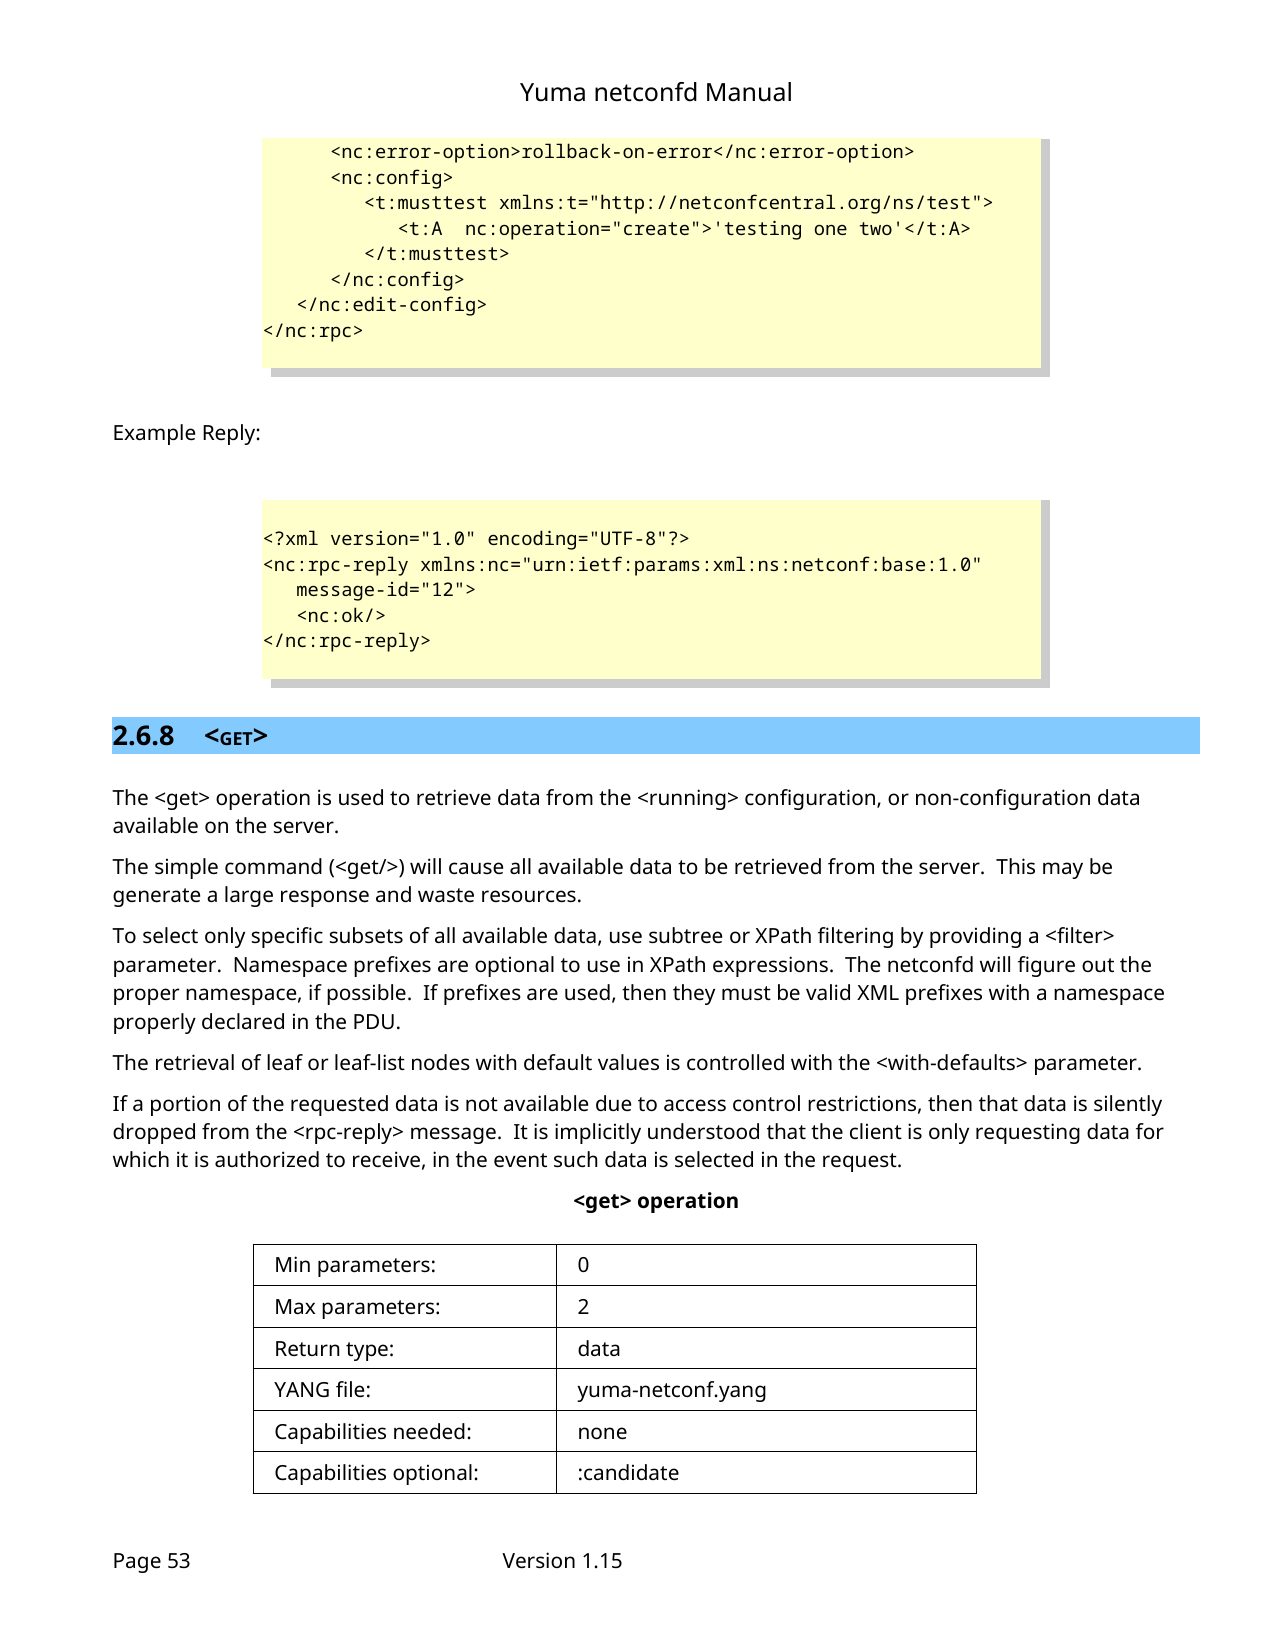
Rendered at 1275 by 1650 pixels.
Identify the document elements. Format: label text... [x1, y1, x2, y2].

table_cell 2 [557, 1286, 976, 1327]
text <nc:error-option>rollback-on-error</nc:error-option> [262, 138, 1041, 164]
table_cell Return type: [254, 1328, 556, 1368]
text <?xml version="1.0" encoding="UTF-8"?> [262, 526, 1041, 551]
text <nc:ok/> [262, 602, 1041, 628]
text If a portion of the requested data is not available due to access control restrictions, then that data is silently dropped from the <rpc-reply> message. It is implicitly understood that the client is only requesting data for which it is authorized to receive, in the event such data is selected in the request. [112, 1089, 1200, 1174]
table_cell data [557, 1328, 976, 1368]
table_header 0 [557, 1245, 976, 1285]
text The simple command (<get/>) will cause all available data to be retrieved from the server. This may be generate a large response and waste resources. [112, 852, 1200, 909]
text </nc:edit-config> [262, 292, 1041, 317]
text </t:musttest> [262, 241, 1041, 266]
table_cell Capabilities optional: [254, 1452, 556, 1493]
table_cell yuma-netconf.yang [557, 1369, 976, 1410]
text </nc:config> [262, 266, 1041, 292]
text To select only specific subsets of all available data, use subtree or XPath filtering by providing a <filter> parameter. Namespace prefixes are optional to use in XPath expressions. The netconfd will figure out the proper namespace, if possible. If prefixes are used, then they must be valid XML prefixes with a namespace properly declared in the PDU. [112, 922, 1200, 1035]
text </nc:rpc> [262, 317, 1041, 343]
text The <get> operation is used to retrieve data from the <running> configuration, or non-configuration data available on the server. [112, 783, 1200, 840]
text <t:musttest xmlns:t="http://netconfcentral.org/ns/test"> [262, 189, 1041, 215]
table_cell none [557, 1411, 976, 1451]
text <t:A nc:operation="create">'testing one two'</t:A> [262, 215, 1041, 241]
text </nc:rpc-reply> [262, 628, 1041, 653]
table_cell :candidate [557, 1452, 976, 1493]
text <nc:config> [262, 164, 1041, 189]
text <nc:rpc-reply xmlns:nc="urn:ietf:params:xml:ns:netconf:base:1.0" [262, 551, 1041, 577]
table_cell YANG file: [254, 1369, 556, 1410]
text message-id="12"> [262, 577, 1041, 602]
text The retrieval of leaf or leaf-list nodes with default values is controlled with the <with-defaults> parameter. [112, 1048, 1200, 1076]
subtitle <get> operation [127, 1187, 1185, 1215]
table_cell Capabilities needed: [254, 1411, 556, 1451]
text Example Reply: [112, 418, 1200, 447]
table_cell Max parameters: [254, 1286, 556, 1327]
table_header Min parameters: [254, 1245, 556, 1285]
subtitle <get> [112, 717, 1200, 754]
